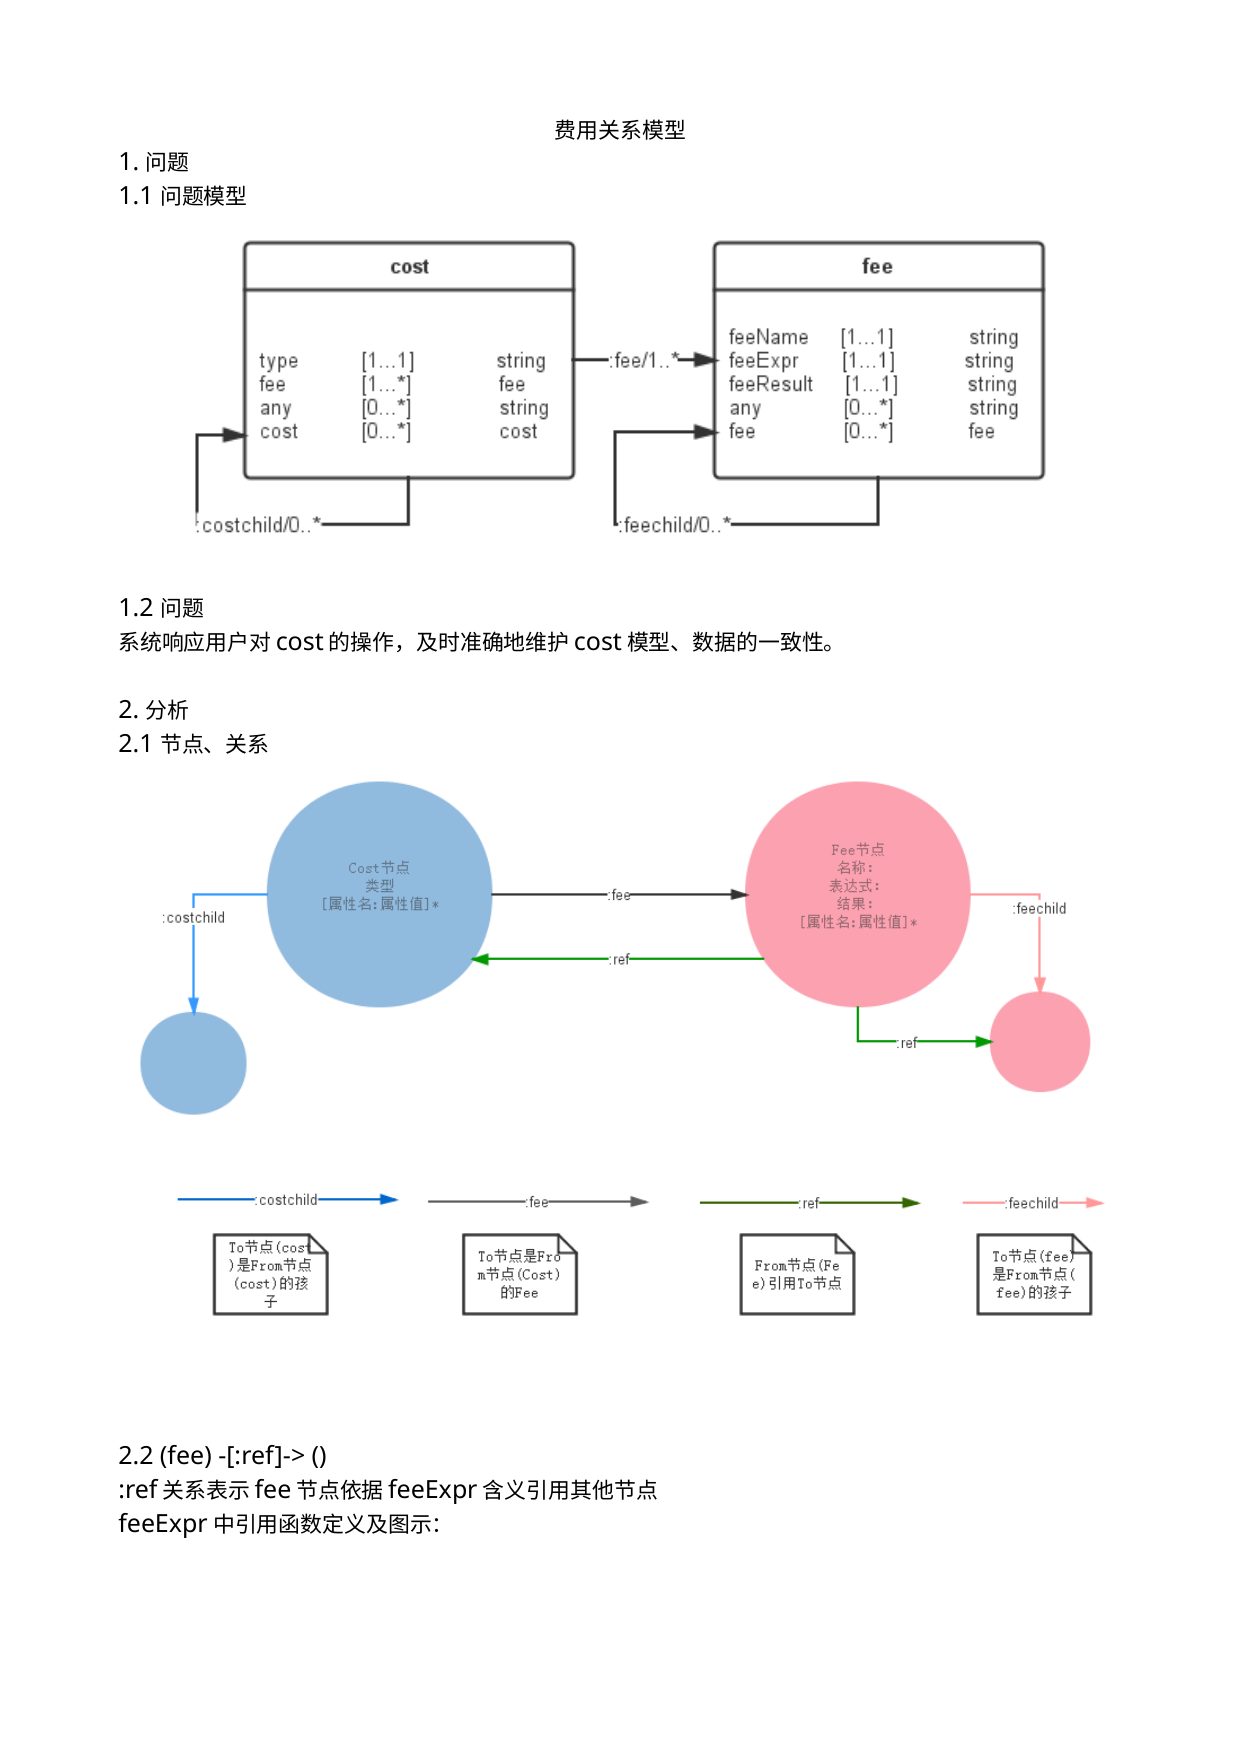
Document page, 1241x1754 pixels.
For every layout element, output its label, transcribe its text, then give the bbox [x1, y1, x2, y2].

text 1.1 问题模型 [118, 178, 1122, 212]
text 2. 分析 [118, 692, 1122, 726]
text 2.1 节点、关系 [118, 726, 1122, 760]
text 系统响应用户对cost的操作，及时准确地维护cost模型、数据的一致性。 [118, 624, 1122, 658]
picture [167, 211, 1074, 556]
text :ref关系表示fee节点依据feeExpr含义引用其他节点 [118, 1472, 1122, 1506]
text 1.2 问题 [118, 589, 1122, 624]
picture [118, 760, 1123, 1336]
text feeExpr中引用函数定义及图示： [118, 1506, 1122, 1540]
text 2.2 (fee) -[:ref]-> () [118, 1438, 1122, 1472]
text 费用关系模型 [118, 118, 1122, 144]
text 1. 问题 [118, 144, 1122, 178]
